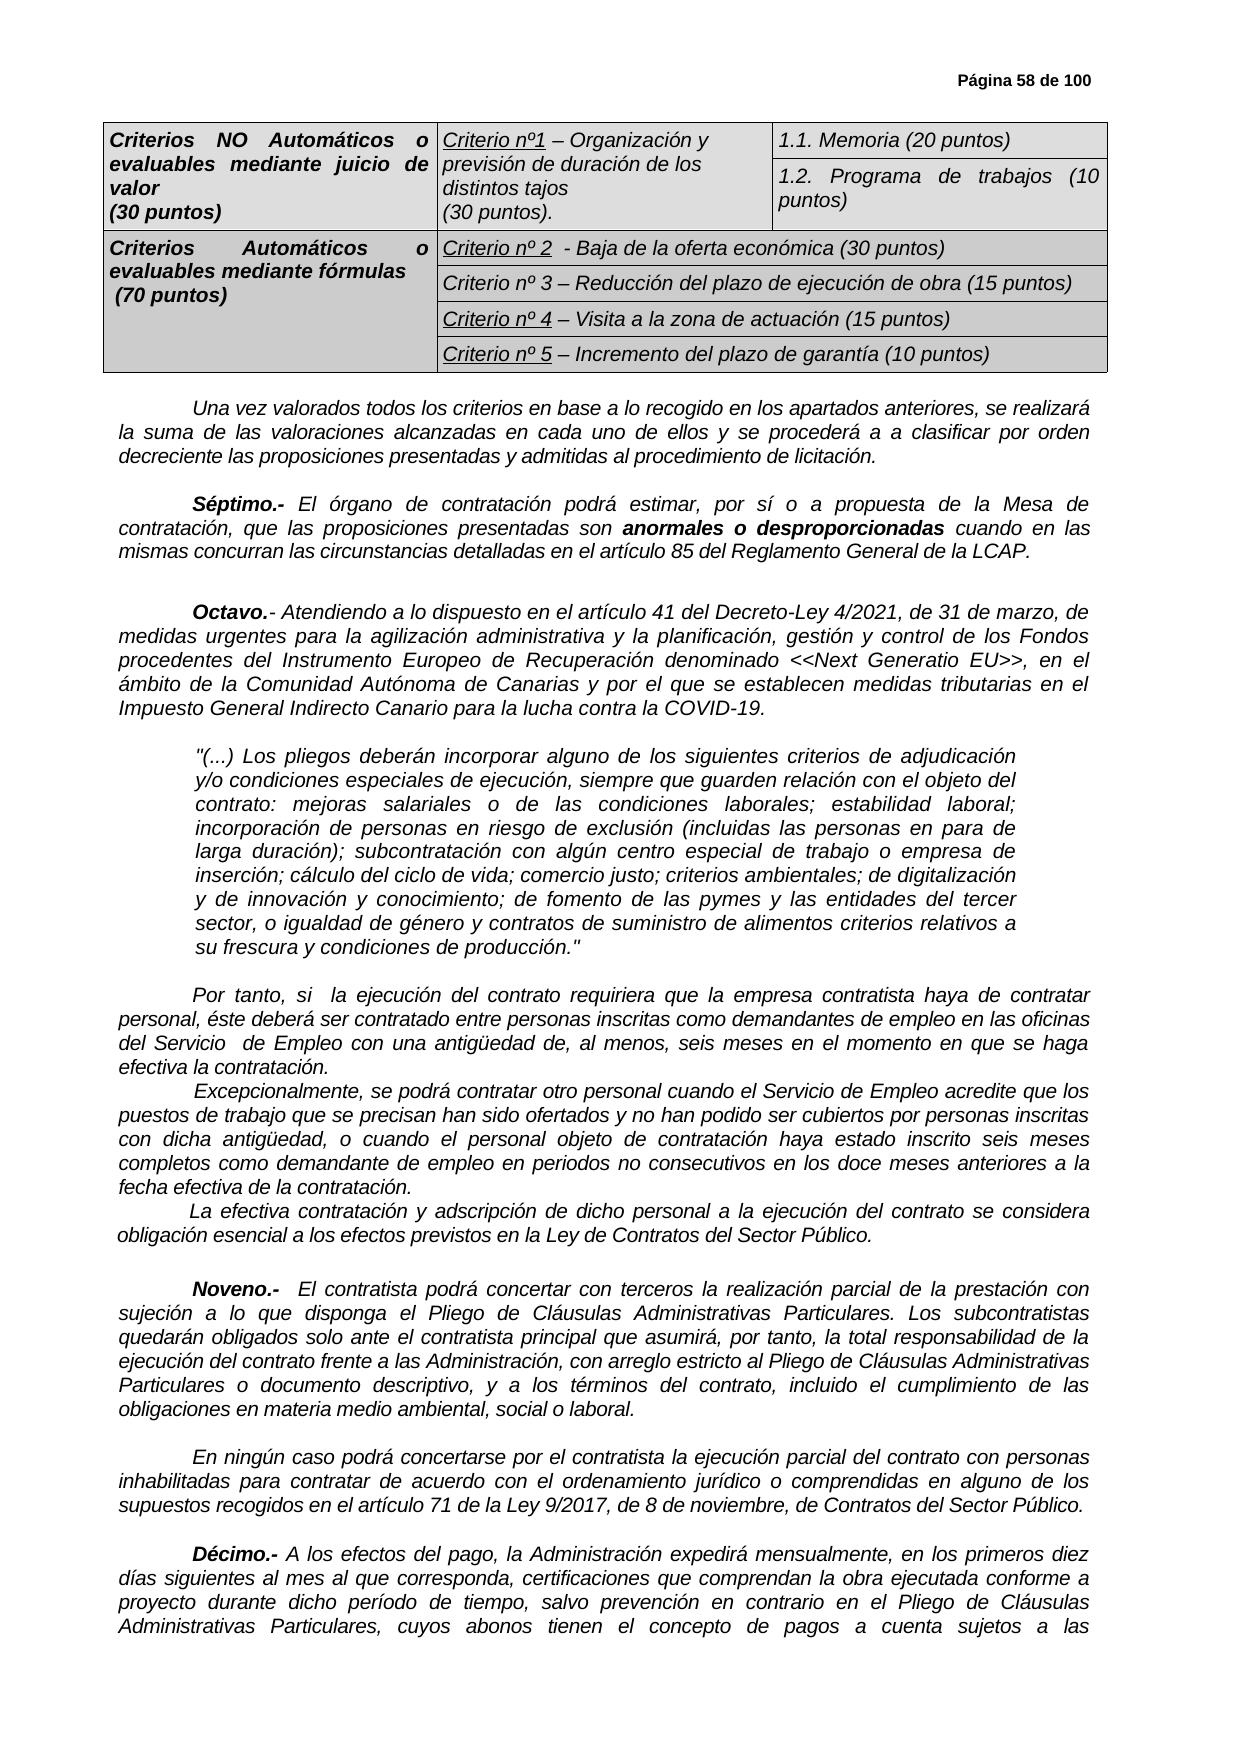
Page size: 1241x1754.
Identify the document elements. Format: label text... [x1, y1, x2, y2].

text Por tanto, si la ejecución del contrato requiriera que la empresa contratista haya de contratar personal, éste deberá ser contratado entre personas inscritas como demandantes de empleo en las oficinas del Servicio de Empleo con una antigüedad de, al menos, seis meses en el momento en que se haga efectiva la contratación. [118, 983, 1092, 1079]
text Octavo.- Atendiendo a lo dispuesto en el artículo 41 del Decreto-Ley 4/2021, de 31 de marzo, de medidas urgentes para la agilización administrativa y la planificación, gestión y control de los Fondos procedentes del Instrumento Europeo de Recuperación denominado <<Next Generatio EU>>, en el ámbito de la Comunidad Autónoma de Canarias y por el que se establecen medidas tributarias en el Impuesto General Indirecto Canario para la lucha contra la COVID-19. [118, 600, 1092, 719]
text La efectiva contratación y adscripción de dicho personal a la ejecución del contrato se considera obligación esencial a los efectos previstos en la Ley de Contratos del Sector Público. [117, 1199, 1092, 1247]
text "(...) Los pliegos deberán incorporar alguno de los siguientes criterios de adjudicación y/o condiciones especiales de ejecución, siempre que guarden relación con el objeto del contrato: mejoras salariales o de las condiciones laborales; estabilidad laboral; incorporación de personas en riesgo de exclusión (incluidas las personas en para de larga duración); subcontratación con algún centro especial de trabajo o empresa de inserción; cálculo del ciclo de vida; comercio justo; criterios ambientales; de digitalización y de innovación y conocimiento; de fomento de las pymes y las entidades del tercer sector, o igualdad de género y contratos de suministro de alimentos criterios relativos a su frescura y condiciones de producción." [195, 743, 1019, 959]
text Excepcionalmente, se podrá contratar otro personal cuando el Servicio de Empleo acredite que los puestos de trabajo que se precisan han sido ofertados y no han podido ser cubiertos por personas inscritas con dicha antigüedad, o cuando el personal objeto de contratación haya estado inscrito seis meses completos como demandante de empleo en periodos no consecutivos en los doce meses anteriores a la fecha efectiva de la contratación. [118, 1079, 1092, 1199]
text Noveno.- El contratista podrá concertar con terceros la realización parcial de la prestación con sujeción a lo que disponga el Pliego de Cláusulas Administrativas Particulares. Los subcontratistas quedarán obligados solo ante el contratista principal que asumirá, por tanto, la total responsabilidad de la ejecución del contrato frente a las Administración, con arreglo estricto al Pliego de Cláusulas Administrativas Particulares o documento descriptivo, y a los términos del contrato, incluido el cumplimiento de las obligaciones en materia medio ambiental, social o laboral. [118, 1277, 1092, 1421]
table_header Criterio nº1 – Organización y previsión de duración de los distintos tajos (30 puntos). [438, 123, 772, 229]
text Séptimo.- El órgano de contratación podrá estimar, por sí o a propuesta de la Mesa de contratación, que las proposiciones presentadas son anormales o desproporcionadas cuando en las mismas concurran las circunstancias detalladas en el artículo 85 del Reglamento General de la LCAP. [118, 491, 1092, 563]
table_header Criterios NO Automáticos o evaluables mediante juicio de valor (30 puntos) [104, 123, 437, 229]
table_header 1.1. Memoria (20 puntos) [773, 123, 1107, 158]
text Una vez valorados todos los criterios en base a lo recogido en los apartados anteriores, se realizará la suma de las valoraciones alcanzadas en cada uno de ellos y se procederá a a clasificar por orden decreciente las proposiciones presentadas y admitidas al procedimiento de licitación. [118, 396, 1092, 467]
table_cell Criterio nº 2 - Baja de la oferta económica (30 puntos) [438, 231, 1107, 265]
table_cell Criterios Automáticos o evaluables mediante fórmulas (70 puntos) [104, 231, 437, 372]
table_cell Criterio nº 3 – Reducción del plazo de ejecución de obra (15 puntos) [438, 266, 1107, 301]
text Décimo.- A los efectos del pago, la Administración expedirá mensualmente, en los primeros diez días siguientes al mes al que corresponda, certificaciones que comprendan la obra ejecutada conforme a proyecto durante dicho período de tiempo, salvo prevención en contrario en el Pliego de Cláusulas Administrativas Particulares, cuyos abonos tienen el concepto de pagos a cuenta sujetos a las [118, 1542, 1092, 1638]
table_cell Criterio nº 5 – Incremento del plazo de garantía (10 puntos) [438, 337, 1107, 372]
table_cell Criterio nº 4 – Visita a la zona de actuación (15 puntos) [438, 302, 1107, 336]
text En ningún caso podrá concertarse por el contratista la ejecución parcial del contrato con personas inhabilitadas para contratar de acuerdo con el ordenamiento jurídico o comprendidas en alguno de los supuestos recogidos en el artículo 71 de la Ley 9/2017, de 8 de noviembre, de Contratos del Sector Público. [118, 1444, 1092, 1516]
table_cell 1.2. Programa de trabajos (10 puntos) [773, 159, 1107, 229]
